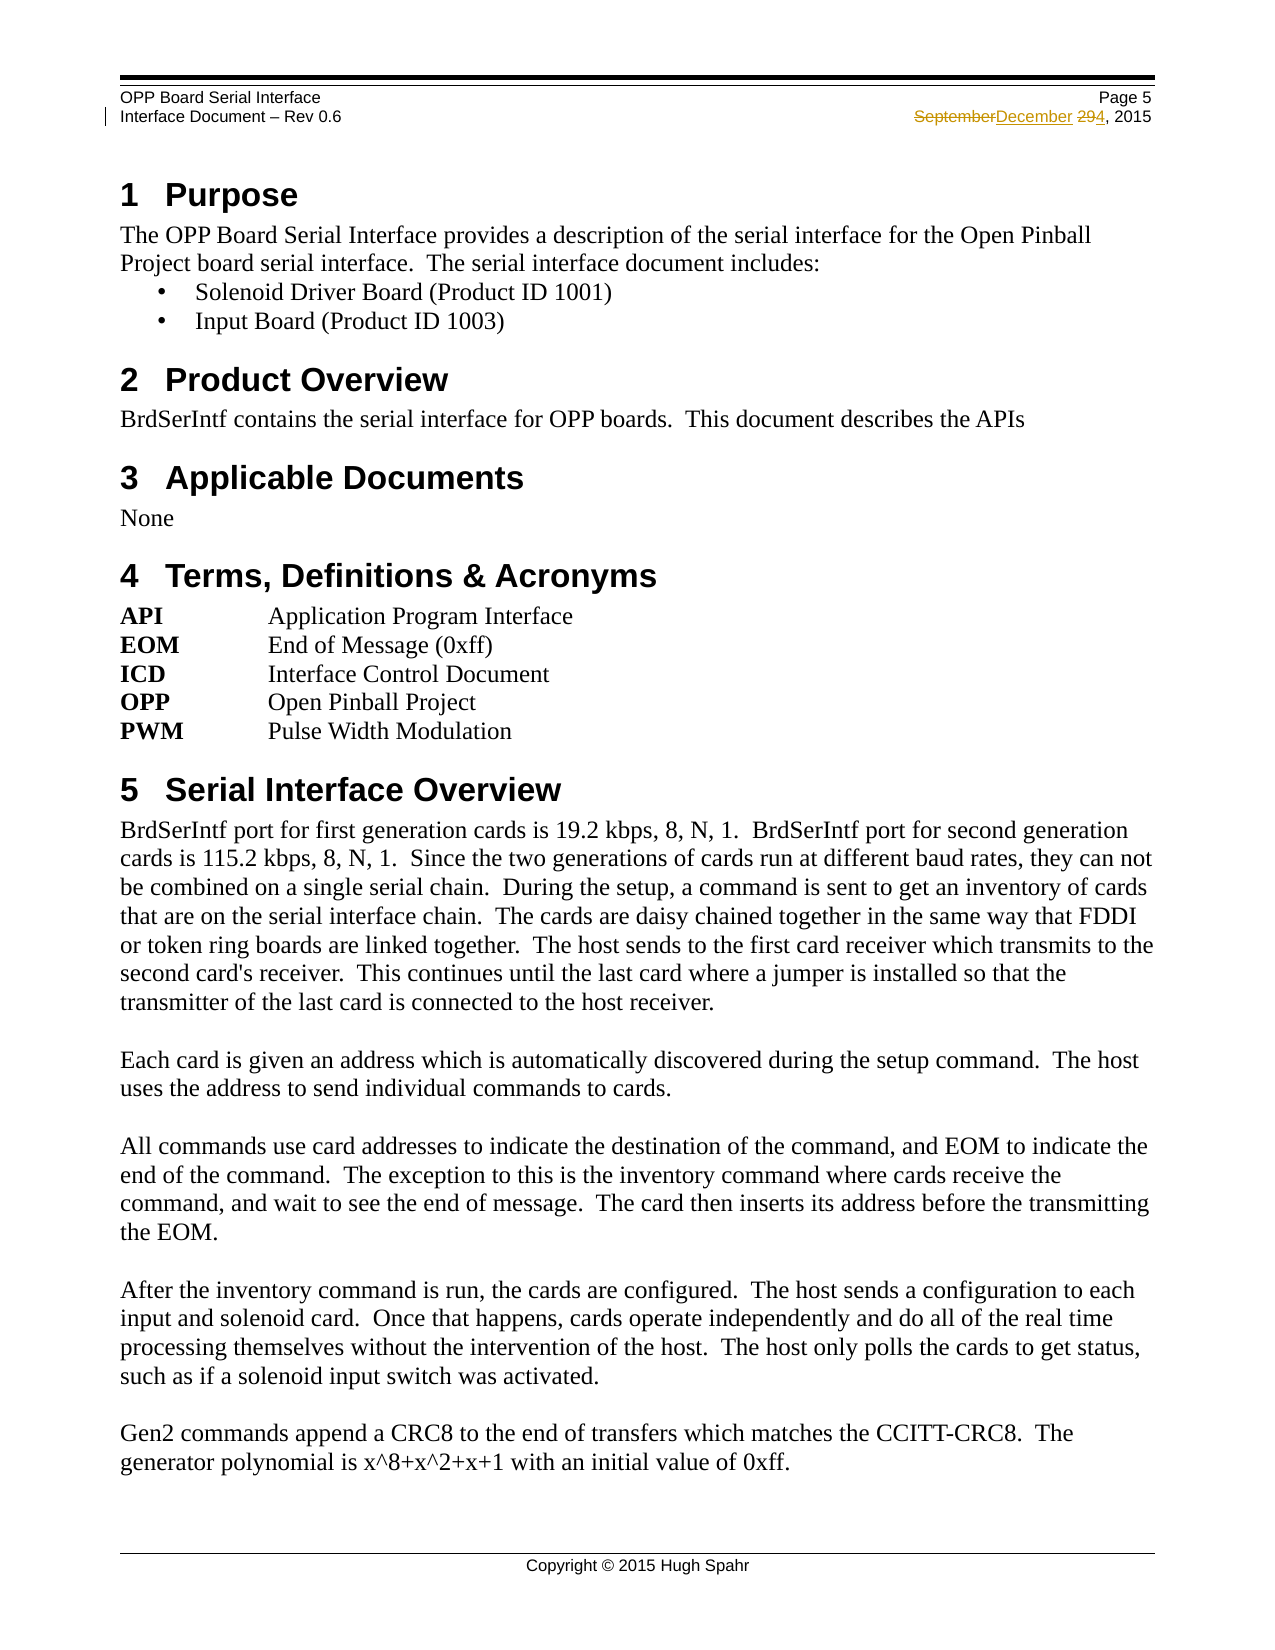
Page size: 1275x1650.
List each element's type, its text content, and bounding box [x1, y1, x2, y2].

subtitle Purpose [120, 175, 1155, 213]
list Solenoid Driver Board (Product ID 1001) [157, 277, 1155, 306]
text Each card is given an address which is automatically discovered during the setup command. The host uses the address to send individual commands to cards. [120, 1045, 1155, 1102]
subtitle Product Overview [120, 360, 1155, 398]
text PWM Pulse Width Modulation [120, 716, 1155, 745]
text The OPP Board Serial Interface provides a description of the serial interface for the Open Pinball Project board serial interface. The serial interface document includes: [120, 220, 1155, 277]
text Gen2 commands append a CRC8 to the end of transfers which matches the CCITT-CRC8. The generator polynomial is x^8+x^2+x+1 with an initial value of 0xff. [120, 1418, 1155, 1476]
list Input Board (Product ID 1003) [157, 306, 1155, 335]
subtitle Terms, Definitions & Acronyms [120, 557, 1155, 595]
text BrdSerIntf contains the serial interface for OPP boards. This document describes the APIs [120, 404, 1155, 433]
text API Application Program Interface [120, 601, 1155, 630]
text All commands use card addresses to indicate the destination of the command, and EOM to indicate the end of the command. The exception to this is the inventory command where cards receive the command, and wait to see the end of message. The card then inserts its address before the transmitting the EOM. [120, 1131, 1155, 1246]
text EOM End of Message (0xff) [120, 630, 1155, 659]
text None [120, 503, 1155, 532]
subtitle Serial Interface Overview [120, 770, 1155, 808]
text ICD Interface Control Document [120, 659, 1155, 687]
text After the inventory command is run, the cards are configured. The host sends a configuration to each input and solenoid card. Once that happens, cards operate independently and do all of the real time processing themselves without the intervention of the host. The host only polls the cards to get status, such as if a solenoid input switch was activated. [120, 1275, 1155, 1390]
text BrdSerIntf port for first generation cards is 19.2 kbps, 8, N, 1. BrdSerIntf port for second generation cards is 115.2 kbps, 8, N, 1. Since the two generations of cards run at different baud rates, they can not be combined on a single serial chain. During the setup, a command is sent to get an inventory of cards that are on the serial interface chain. The cards are daisy chained together in the same way that FDDI or token ring boards are linked together. The host sends to the first card receiver which transmits to the second card's receiver. This continues until the last card where a jumper is installed so that the transmitter of the last card is connected to the host receiver. [120, 815, 1155, 1016]
text OPP Open Pinball Project [120, 687, 1155, 716]
subtitle Applicable Documents [120, 458, 1155, 497]
